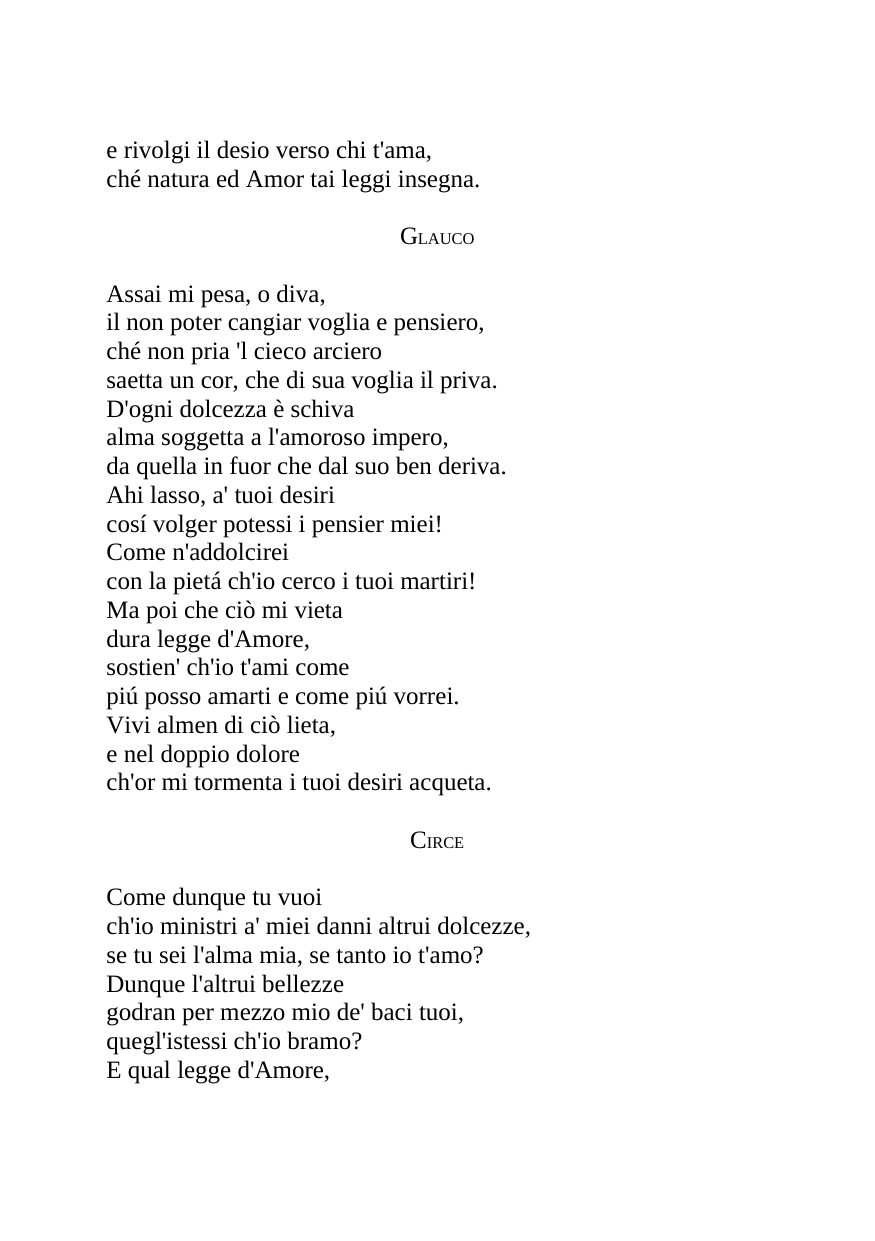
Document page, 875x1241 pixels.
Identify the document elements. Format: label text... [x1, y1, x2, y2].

text ché natura ed Amor tai leggi insegna. [106, 164, 768, 192]
text ch'or mi tormenta i tuoi desiri acqueta. [106, 767, 768, 796]
text e rivolgi il desio verso chi t'ama, [106, 135, 768, 164]
text alma soggetta a l'amoroso impero, [106, 422, 768, 451]
text e nel doppio dolore [106, 739, 768, 767]
text godran per mezzo mio de' baci tuoi, [106, 997, 768, 1026]
text Assai mi pesa, o diva, [106, 279, 768, 307]
text Dunque l'altrui bellezze [106, 969, 768, 997]
text D'ogni dolcezza è schiva [106, 394, 768, 422]
text se tu sei l'alma mia, se tanto io t'amo? [106, 940, 768, 969]
text ch'io ministri a' miei danni altrui dolcezze, [106, 911, 768, 940]
text con la pietá ch'io cerco i tuoi martiri! [106, 566, 768, 595]
text E qual legge d'Amore, [106, 1055, 768, 1084]
text Come dunque tu vuoi [106, 882, 768, 911]
text piú posso amarti e come piú vorrei. [106, 681, 768, 710]
text il non poter cangiar voglia e pensiero, [106, 307, 768, 336]
text ché non pria 'l cieco arciero [106, 336, 768, 365]
text Ma poi che ciò mi vieta [106, 595, 768, 624]
text cosí volger potessi i pensier miei! [106, 509, 768, 537]
text Circe [106, 825, 768, 854]
text Vivi almen di ciò lieta, [106, 710, 768, 739]
text Ahi lasso, a' tuoi desiri [106, 480, 768, 509]
text Glauco [106, 221, 768, 250]
text saetta un cor, che di sua voglia il priva. [106, 365, 768, 394]
text quegl'istessi ch'io bramo? [106, 1026, 768, 1055]
text sostien' ch'io t'ami come [106, 652, 768, 681]
text dura legge d'Amore, [106, 624, 768, 652]
text Come n'addolcirei [106, 537, 768, 566]
text da quella in fuor che dal suo ben deriva. [106, 451, 768, 480]
